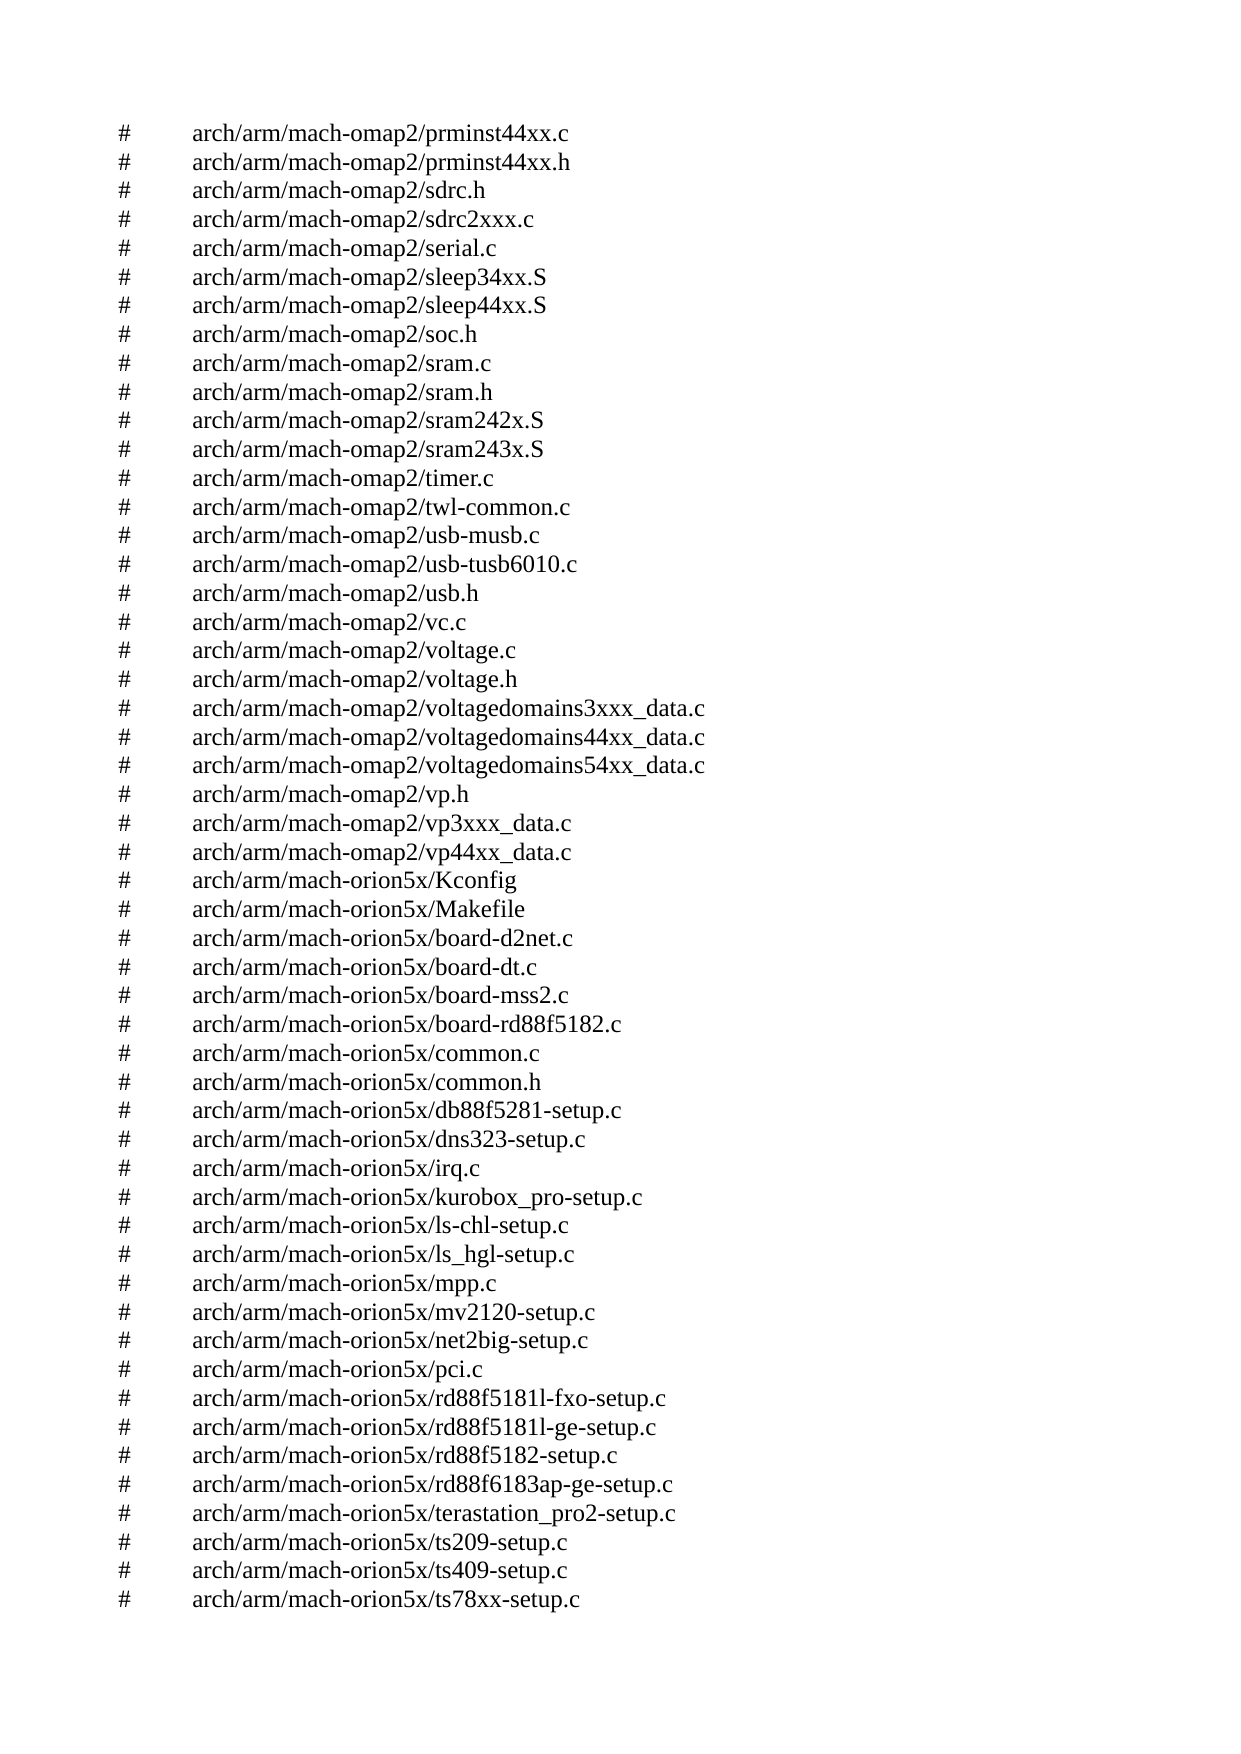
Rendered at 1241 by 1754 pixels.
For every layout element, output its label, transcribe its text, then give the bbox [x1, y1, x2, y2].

text # arch/arm/mach-orion5x/ts409-setup.c [118, 1556, 1122, 1584]
text # arch/arm/mach-omap2/sleep44xx.S [118, 291, 1122, 319]
text # arch/arm/mach-orion5x/common.h [118, 1067, 1122, 1096]
text # arch/arm/mach-orion5x/net2big-setup.c [118, 1326, 1122, 1354]
text # arch/arm/mach-omap2/sleep34xx.S [118, 262, 1122, 291]
text # arch/arm/mach-orion5x/dns323-setup.c [118, 1124, 1122, 1153]
text # arch/arm/mach-omap2/usb.h [118, 578, 1122, 607]
text # arch/arm/mach-orion5x/board-d2net.c [118, 923, 1122, 952]
text # arch/arm/mach-orion5x/rd88f5182-setup.c [118, 1441, 1122, 1469]
text # arch/arm/mach-omap2/vp3xxx_data.c [118, 808, 1122, 837]
text # arch/arm/mach-omap2/usb-musb.c [118, 521, 1122, 549]
text # arch/arm/mach-omap2/sdrc2xxx.c [118, 204, 1122, 233]
text # arch/arm/mach-omap2/serial.c [118, 233, 1122, 262]
text # arch/arm/mach-orion5x/mpp.c [118, 1268, 1122, 1297]
text # arch/arm/mach-omap2/voltagedomains44xx_data.c [118, 722, 1122, 751]
text # arch/arm/mach-omap2/sram242x.S [118, 406, 1122, 434]
text # arch/arm/mach-orion5x/ls_hgl-setup.c [118, 1239, 1122, 1268]
text # arch/arm/mach-orion5x/rd88f5181l-fxo-setup.c [118, 1383, 1122, 1412]
text # arch/arm/mach-omap2/voltage.c [118, 636, 1122, 664]
text # arch/arm/mach-orion5x/board-mss2.c [118, 981, 1122, 1009]
text # arch/arm/mach-orion5x/pci.c [118, 1354, 1122, 1383]
text # arch/arm/mach-orion5x/Kconfig [118, 866, 1122, 894]
text # arch/arm/mach-orion5x/irq.c [118, 1153, 1122, 1182]
text # arch/arm/mach-orion5x/ts78xx-setup.c [118, 1584, 1122, 1613]
text # arch/arm/mach-orion5x/board-rd88f5182.c [118, 1009, 1122, 1038]
text # arch/arm/mach-omap2/prminst44xx.c [118, 118, 1122, 147]
text # arch/arm/mach-omap2/vp.h [118, 779, 1122, 808]
text # arch/arm/mach-orion5x/Makefile [118, 894, 1122, 923]
text # arch/arm/mach-omap2/voltagedomains3xxx_data.c [118, 693, 1122, 722]
text # arch/arm/mach-omap2/twl-common.c [118, 492, 1122, 521]
text # arch/arm/mach-orion5x/rd88f6183ap-ge-setup.c [118, 1469, 1122, 1498]
text # arch/arm/mach-orion5x/db88f5281-setup.c [118, 1096, 1122, 1124]
text # arch/arm/mach-orion5x/kurobox_pro-setup.c [118, 1182, 1122, 1211]
text # arch/arm/mach-omap2/sdrc.h [118, 176, 1122, 204]
text # arch/arm/mach-omap2/prminst44xx.h [118, 147, 1122, 176]
text # arch/arm/mach-orion5x/mv2120-setup.c [118, 1297, 1122, 1326]
text # arch/arm/mach-omap2/sram243x.S [118, 434, 1122, 463]
text # arch/arm/mach-omap2/vc.c [118, 607, 1122, 636]
text # arch/arm/mach-omap2/voltage.h [118, 664, 1122, 693]
text # arch/arm/mach-omap2/soc.h [118, 319, 1122, 348]
text # arch/arm/mach-omap2/timer.c [118, 463, 1122, 492]
text # arch/arm/mach-orion5x/terastation_pro2-setup.c [118, 1498, 1122, 1527]
text # arch/arm/mach-orion5x/ls-chl-setup.c [118, 1211, 1122, 1239]
text # arch/arm/mach-orion5x/board-dt.c [118, 952, 1122, 981]
text # arch/arm/mach-orion5x/ts209-setup.c [118, 1527, 1122, 1556]
text # arch/arm/mach-omap2/usb-tusb6010.c [118, 549, 1122, 578]
text # arch/arm/mach-omap2/sram.c [118, 348, 1122, 377]
text # arch/arm/mach-orion5x/common.c [118, 1038, 1122, 1067]
text # arch/arm/mach-omap2/vp44xx_data.c [118, 837, 1122, 866]
text # arch/arm/mach-omap2/sram.h [118, 377, 1122, 406]
text # arch/arm/mach-orion5x/rd88f5181l-ge-setup.c [118, 1412, 1122, 1441]
text # arch/arm/mach-omap2/voltagedomains54xx_data.c [118, 751, 1122, 779]
